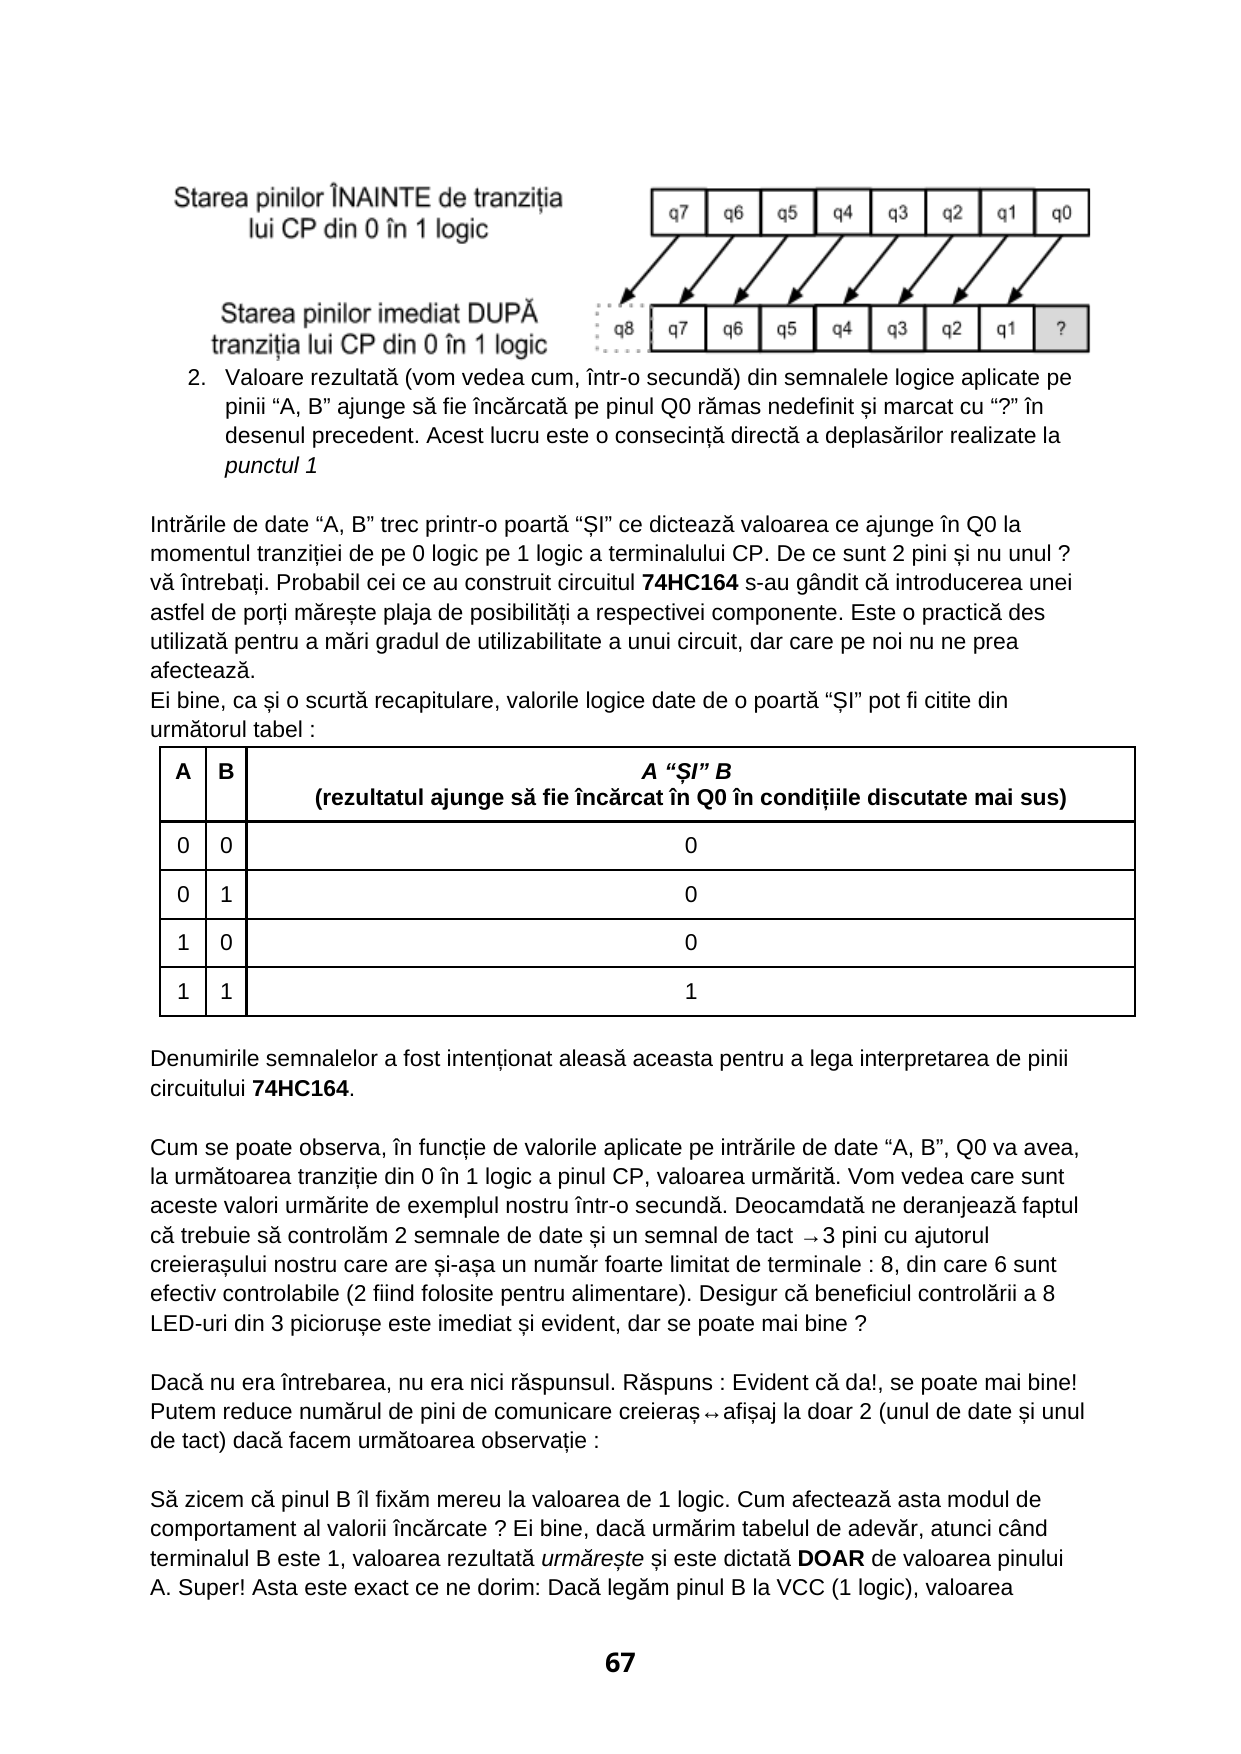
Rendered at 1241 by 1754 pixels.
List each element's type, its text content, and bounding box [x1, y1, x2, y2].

table_cell 0 [207, 823, 245, 869]
table_header A [161, 748, 205, 820]
table_cell 1 [161, 968, 205, 1014]
table_cell 0 [161, 871, 205, 917]
table_cell 1 [248, 968, 1134, 1014]
table_cell 1 [161, 920, 205, 966]
text Ei bine, ca și o scurtă recapitulare, valorile logice date de o poartă “ȘI” pot fi citite din următorul tabel : [150, 687, 1090, 742]
text Dacă nu era întrebarea, nu era nici răspunsul. Răspuns : Evident că da!, se poate mai bine! Putem reduce numărul de pini de comunicare creieraș↔afișaj la doar 2 (unul de date și unul de tact) dacă facem următoarea observație : [150, 1369, 1090, 1453]
table_header B [207, 748, 245, 820]
picture [150, 179, 1091, 361]
table_cell 0 [248, 823, 1134, 869]
table_cell 0 [207, 920, 245, 966]
text Să zicem că pinul B îl fixăm mereu la valoarea de 1 logic. Cum afectează asta modul de comportament al valorii încărcate ? Ei bine, dacă urmărim tabelul de adevăr, atunci când terminalul B este 1, valoarea rezultată urmărește și este dictată DOAR de valoarea pinului A. Super! Asta este exact ce ne dorim: Dacă legăm pinul B la VCC (1 logic), valoarea [150, 1487, 1090, 1600]
text Cum se poate observa, în funcție de valorile aplicate pe intrările de date “A, B”, Q0 va avea, la următoarea tranziție din 0 în 1 logic a pinul CP, valoarea urmărită. Vom vedea care sunt aceste valori urmărite de exemplul nostru într-o secundă. Deocamdată ne deranjează faptul că trebuie să controlăm 2 semnale de date și un semnal de tact →3 pini cu ajutorul creierașului nostru care are și-așa un număr foarte limitat de terminale : 8, din care 6 sunt efectiv controlabile (2 fiind folosite pentru alimentare). Desigur că beneficiul controlării a 8 LED-uri din 3 piciorușe este imediat și evident, dar se poate mai bine ? [150, 1134, 1090, 1336]
table_cell 0 [248, 871, 1134, 917]
table_cell 1 [207, 968, 245, 1014]
table_cell 0 [161, 823, 205, 869]
text Denumirile semnalelor a fost intenționat aleasă aceasta pentru a lega interpretarea de pinii circuitului 74HC164. [150, 1046, 1090, 1101]
table_header A “ȘI” B (rezultatul ajunge să fie încărcat în Q0 în condițiile discutate mai sus) [248, 748, 1134, 820]
text Intrările de date “A, B” trec printr-o poartă “ȘI” ce dictează valoarea ce ajunge în Q0 la momentul tranziției de pe 0 logic pe 1 logic a terminalului CP. De ce sunt 2 pini și nu unul ? vă întrebați. Probabil cei ce au construit circuitul 74HC164 s-au gândit că introducerea unei astfel de porți mărește plaja de posibilități a respectivei componente. Este o practică des utilizată pentru a mări gradul de utilizabilitate a unui circuit, dar care pe noi nu ne prea afectează. [150, 511, 1090, 684]
table_cell 1 [207, 871, 245, 917]
table_cell 0 [248, 920, 1134, 966]
list Valoare rezultată (vom vedea cum, într-o secundă) din semnalele logice aplicate pe pinii “A, B” ajunge să fie încărcată pe pinul Q0 rămas nedefinit și marcat cu “?” în desenul precedent. Acest lucru este o consecință directă a deplasărilor realizate la punctul 1 [187, 364, 1090, 478]
